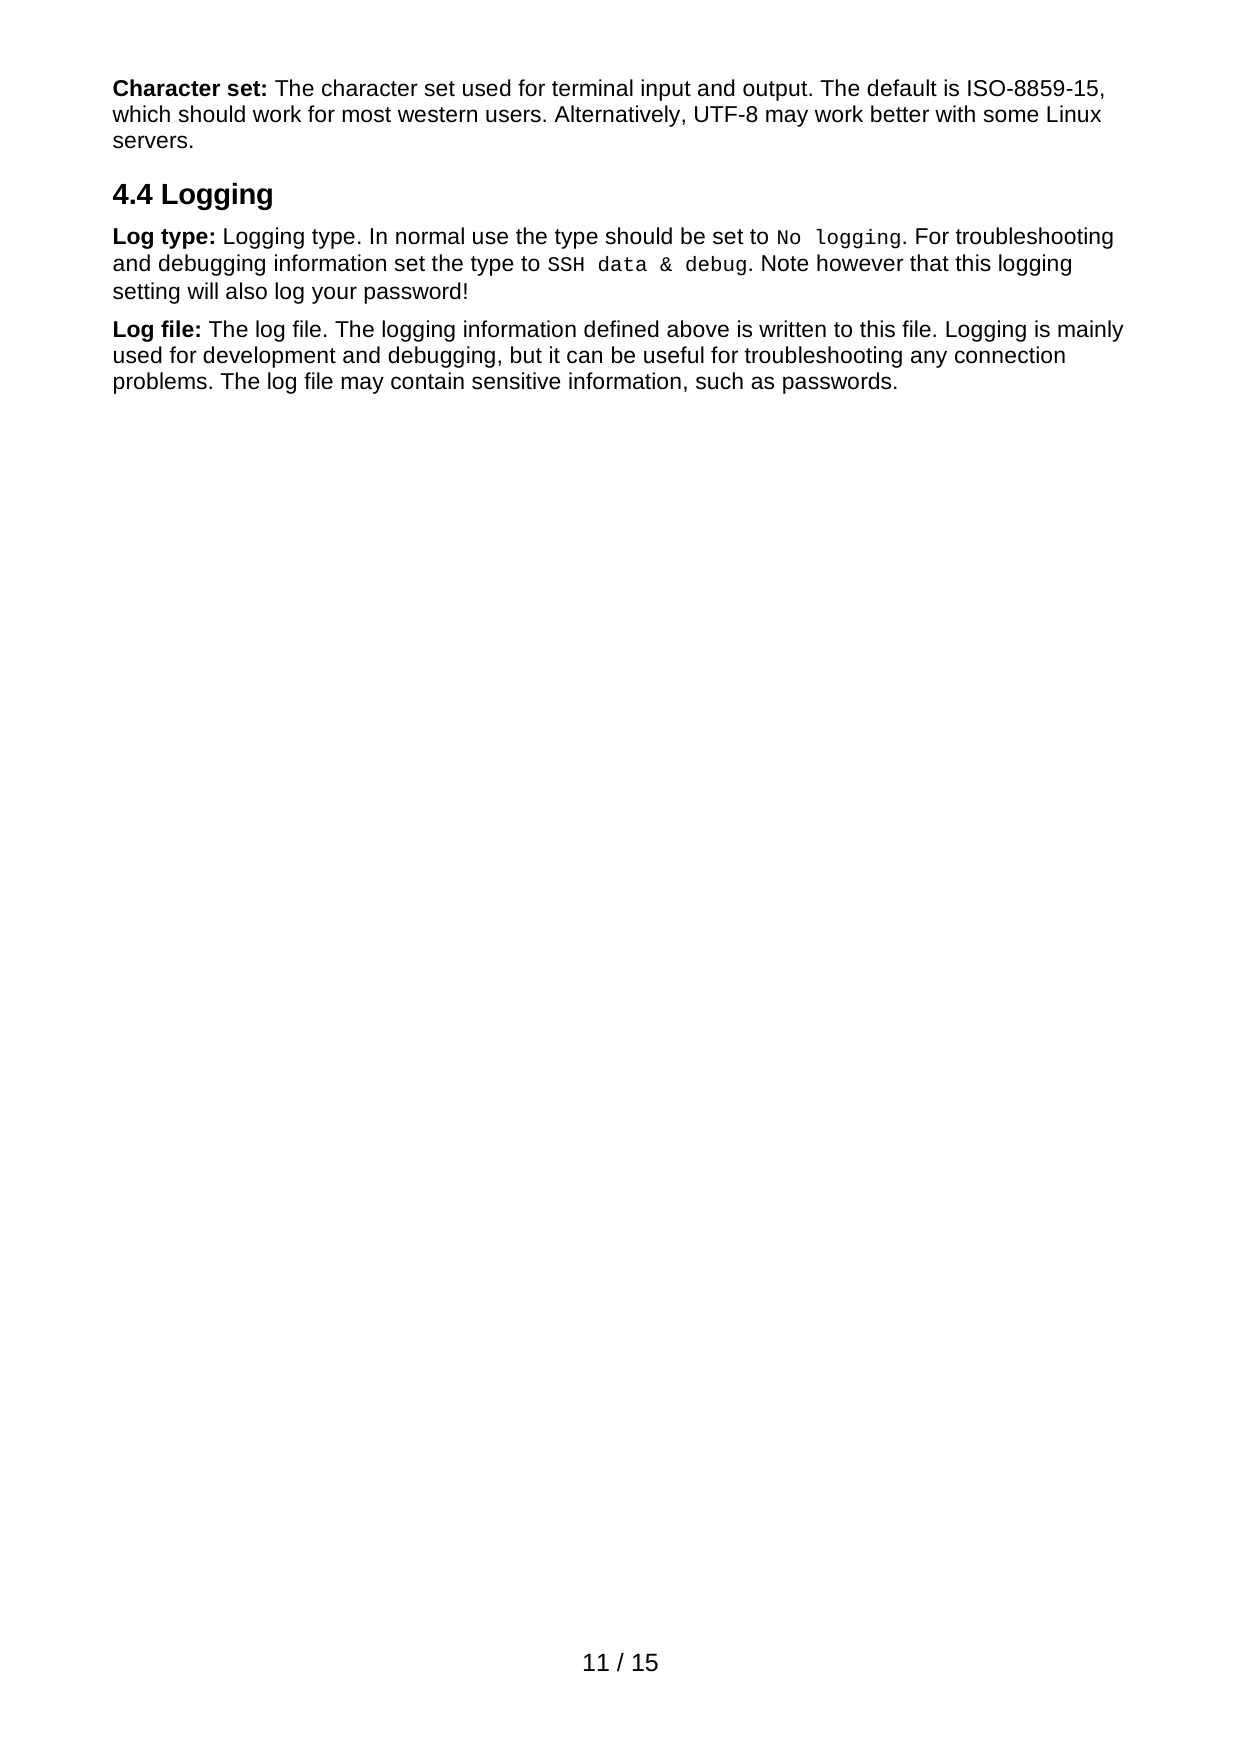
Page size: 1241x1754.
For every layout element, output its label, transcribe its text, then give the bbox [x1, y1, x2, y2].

text Log type: Logging type. In normal use the type should be set to No logging. For troubleshooting and debugging information set the type to SSH data & debug. Note however that this logging setting will also log your password! [112, 223, 1128, 304]
text Log file: The log file. The logging information defined above is written to this file. Logging is mainly used for development and debugging, but it can be useful for troubleshooting any connection problems. The log file may contain sensitive information, such as passwords. [112, 317, 1128, 395]
text Character set: The character set used for terminal input and output. The default is ISO-8859-15, which should work for most western users. Alternatively, UTF-8 may work better with some Linux servers. [112, 75, 1128, 153]
subtitle Logging [112, 178, 1128, 211]
